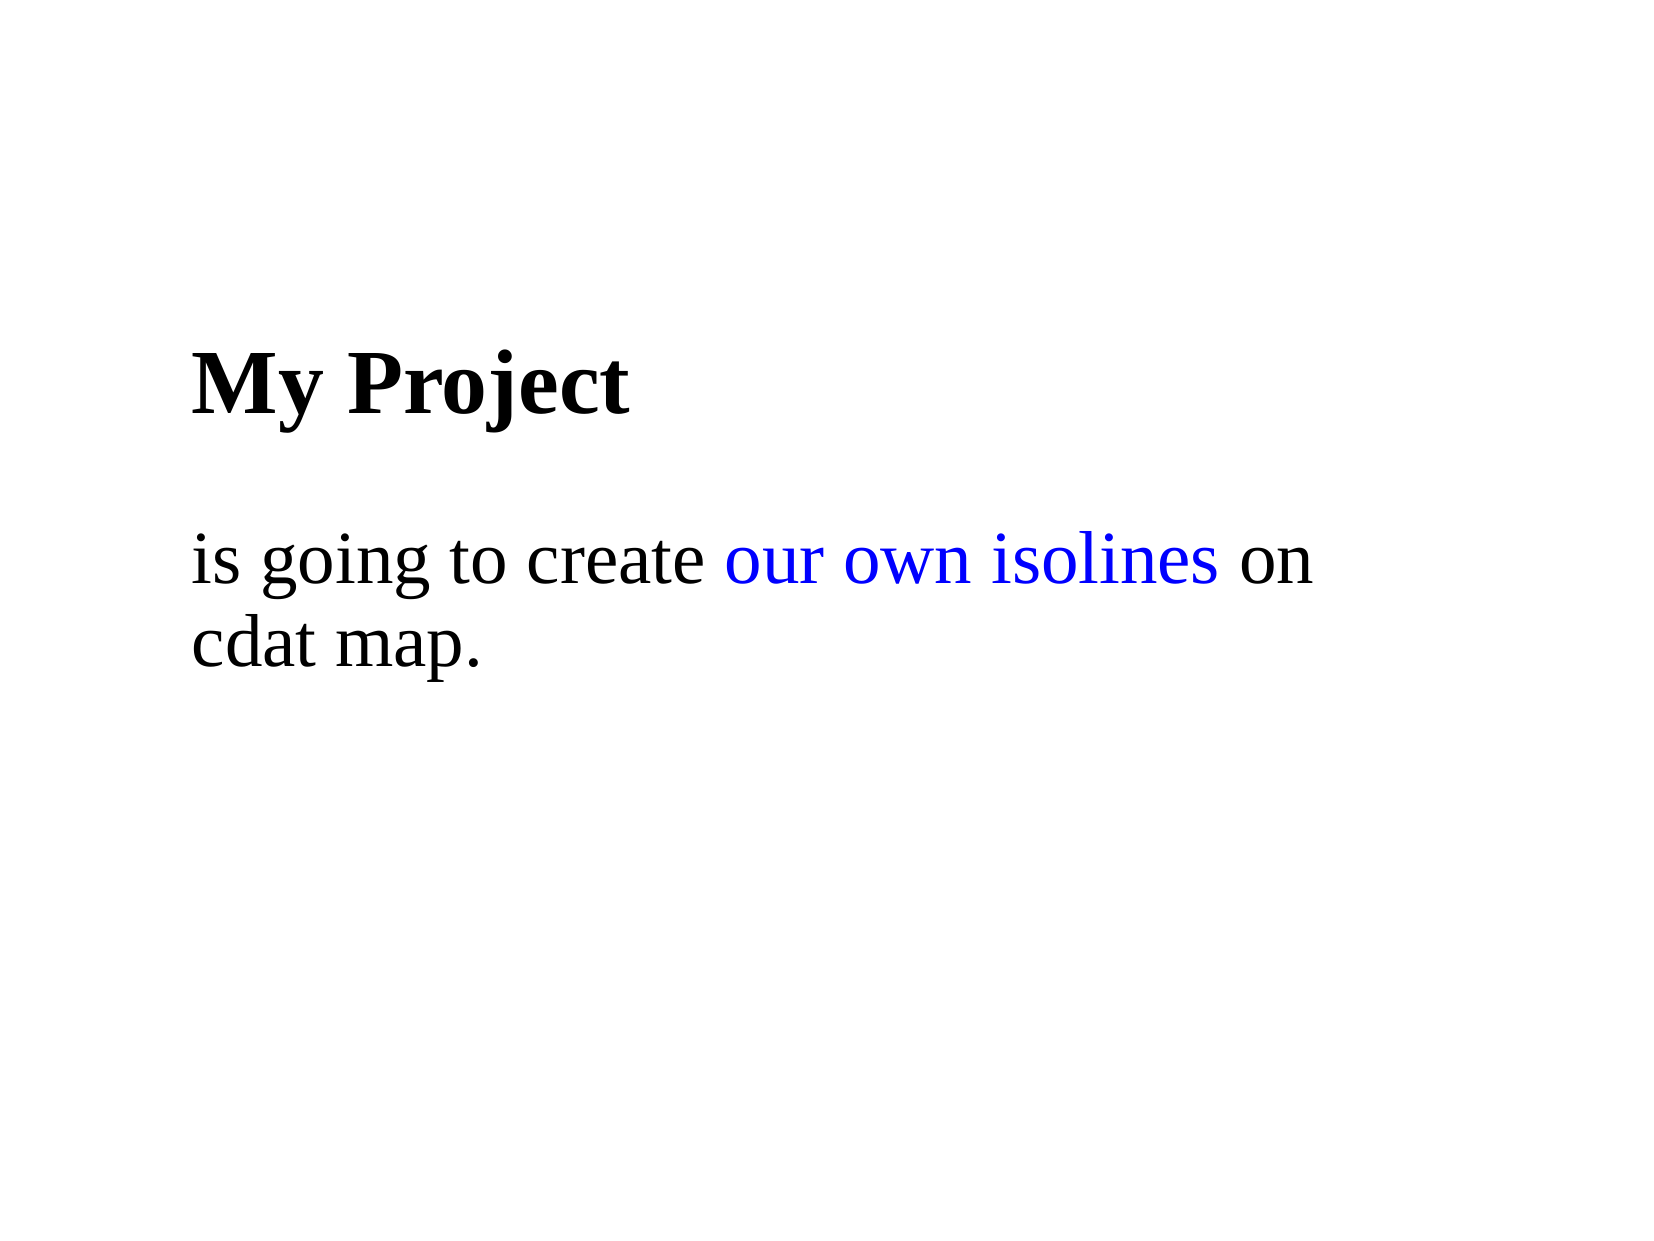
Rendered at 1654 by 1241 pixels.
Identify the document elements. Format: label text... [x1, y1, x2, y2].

text_box My Project is going to create our own isolines on cdat map. [177, 324, 1447, 857]
